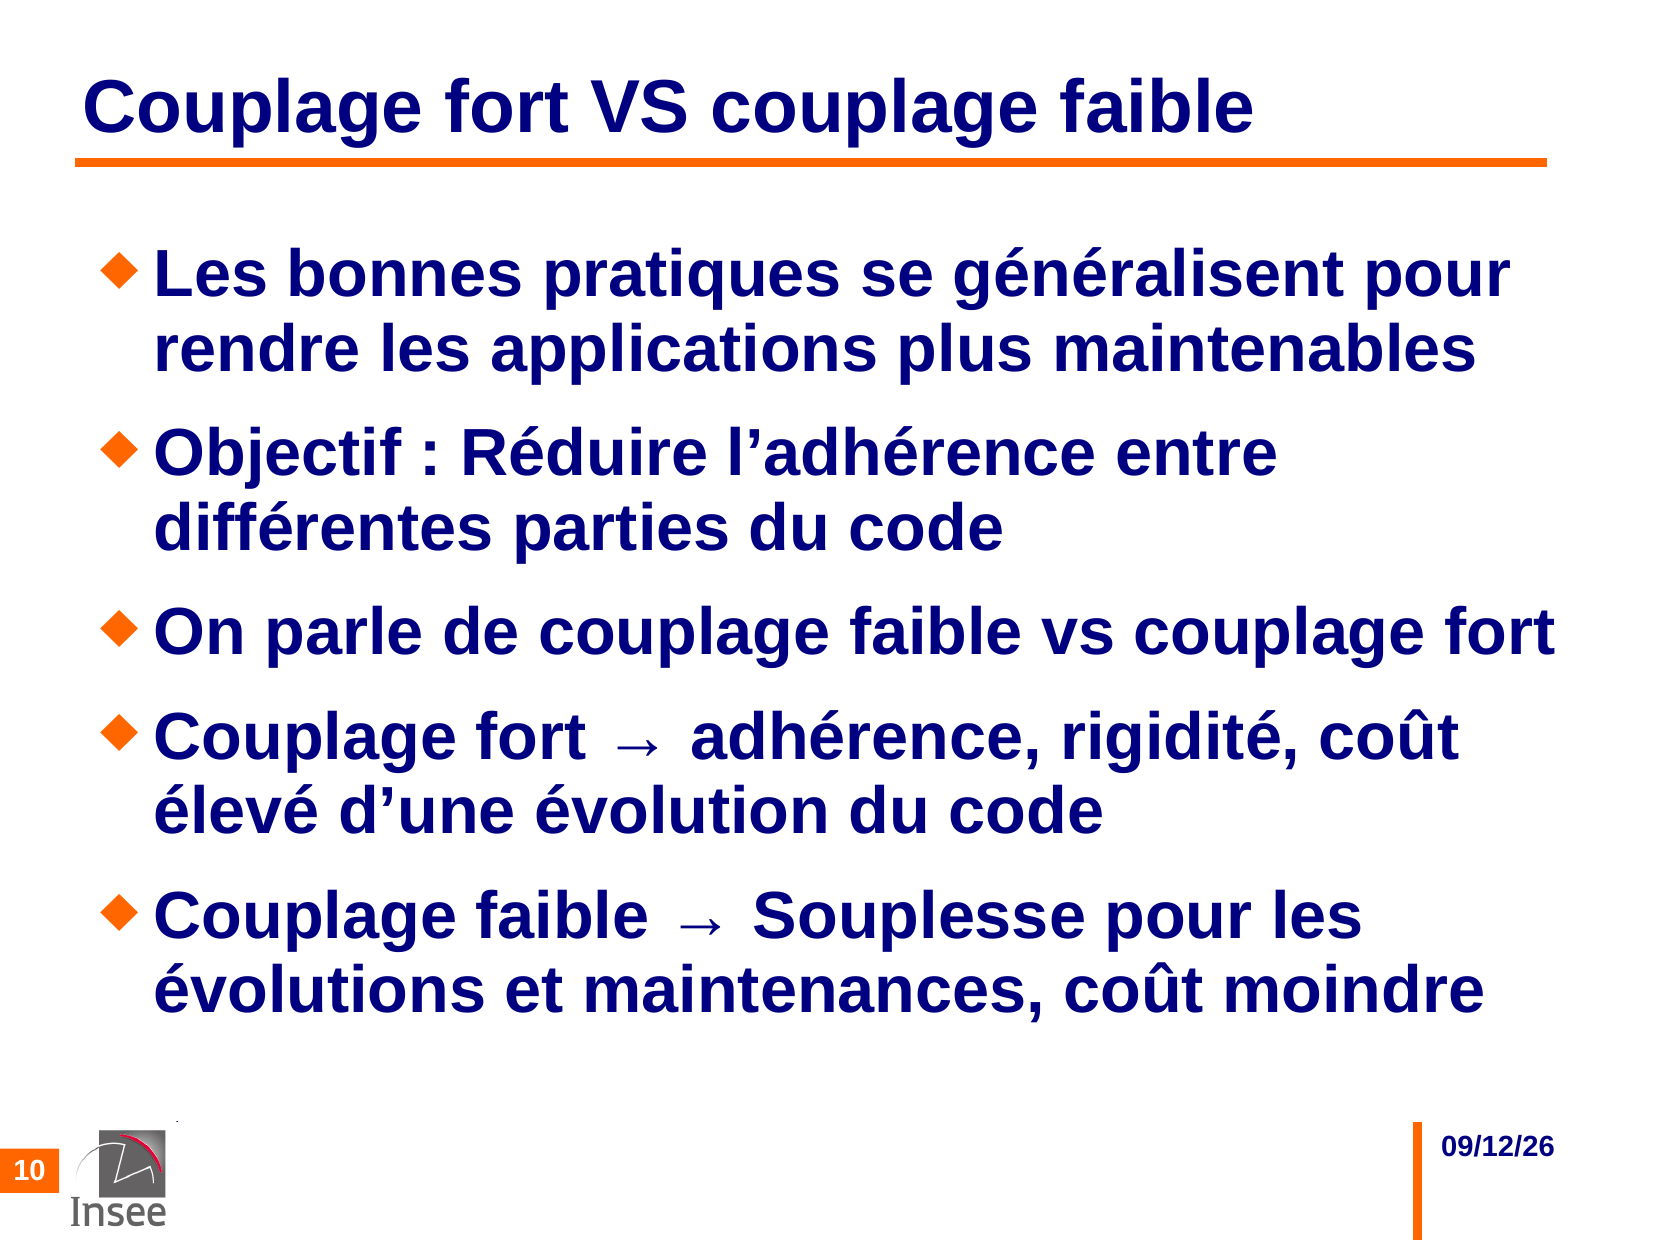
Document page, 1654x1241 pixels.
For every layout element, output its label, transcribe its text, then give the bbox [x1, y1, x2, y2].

title Couplage fort VS couplage faible [82, 49, 1619, 163]
picture [62, 1121, 178, 1241]
list Les bonnes pratiques se généralisent pour rendre les applications plus maintenables Objectif : Réduire l’adhérence entre différentes parties du code On parle de couplage faible vs couplage fort Couplage fort → adhérence, rigidité, coût élevé d’une évolution du code Couplage faible → Souplesse pour les évolutions et maintenances, coût moindre [82, 236, 1571, 1052]
